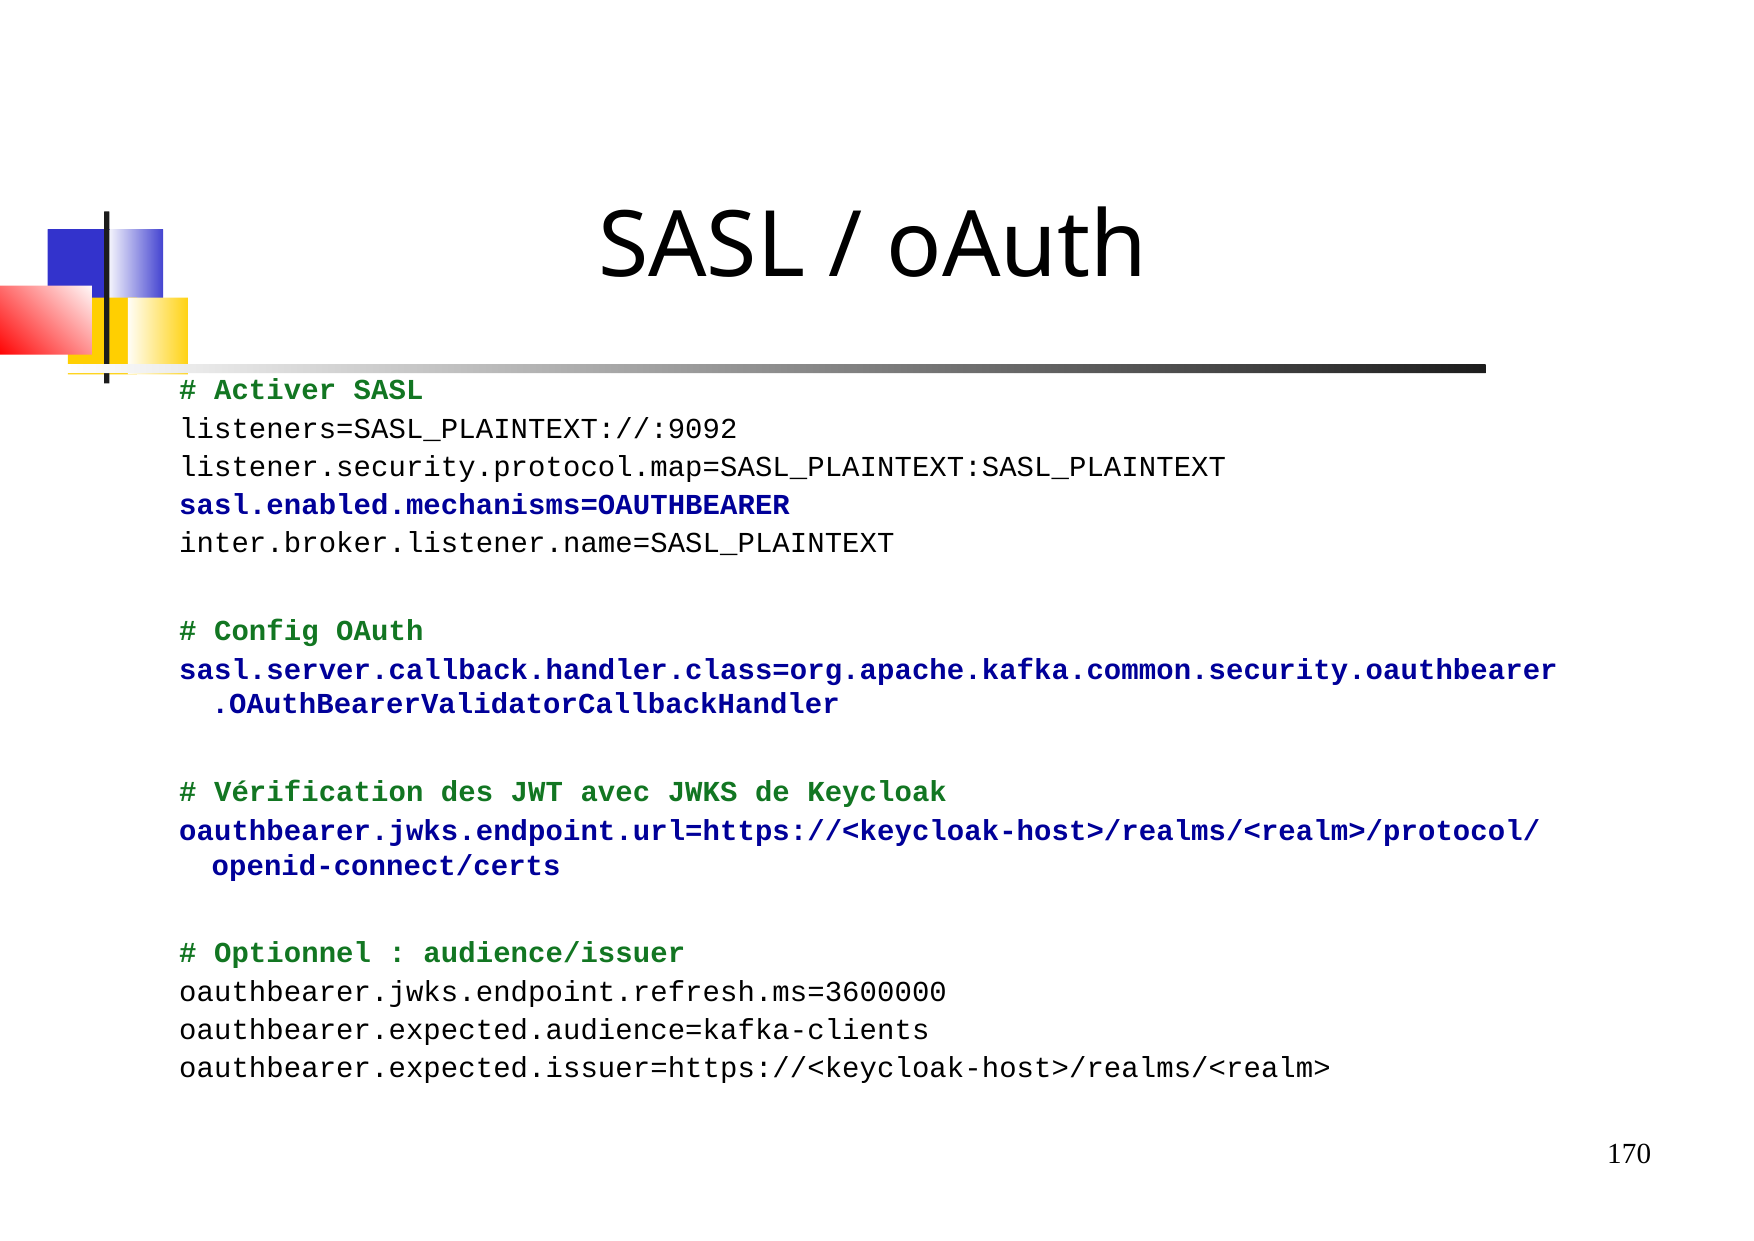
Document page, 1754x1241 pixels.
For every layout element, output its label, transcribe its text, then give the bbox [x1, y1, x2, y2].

list # Activer SASL listeners=SASL_PLAINTEXT://:9092 listener.security.protocol.map=SASL_PLAINTEXT:SASL_PLAINTEXT sasl.enabled.mechanisms=OAUTHBEARER inter.broker.listener.name=SASL_PLAINTEXT # Config OAuth sasl.server.callback.handler.class=org.apache.kafka.common.security.oauthbearer.OAuthBearerValidatorCallbackHandler # Vérification des JWT avec JWKS de Keycloak oauthbearer.jwks.endpoint.url=https://<keycloak-host>/realms/<realm>/protocol/openid-connect/certs # Optionnel : audience/issuer oauthbearer.jwks.endpoint.refresh.ms=3600000 oauthbearer.expected.audience=kafka-clients oauthbearer.expected.issuer=https://<keycloak-host>/realms/<realm> [179, 371, 1567, 1091]
title SASL / oAuth [179, 139, 1567, 351]
